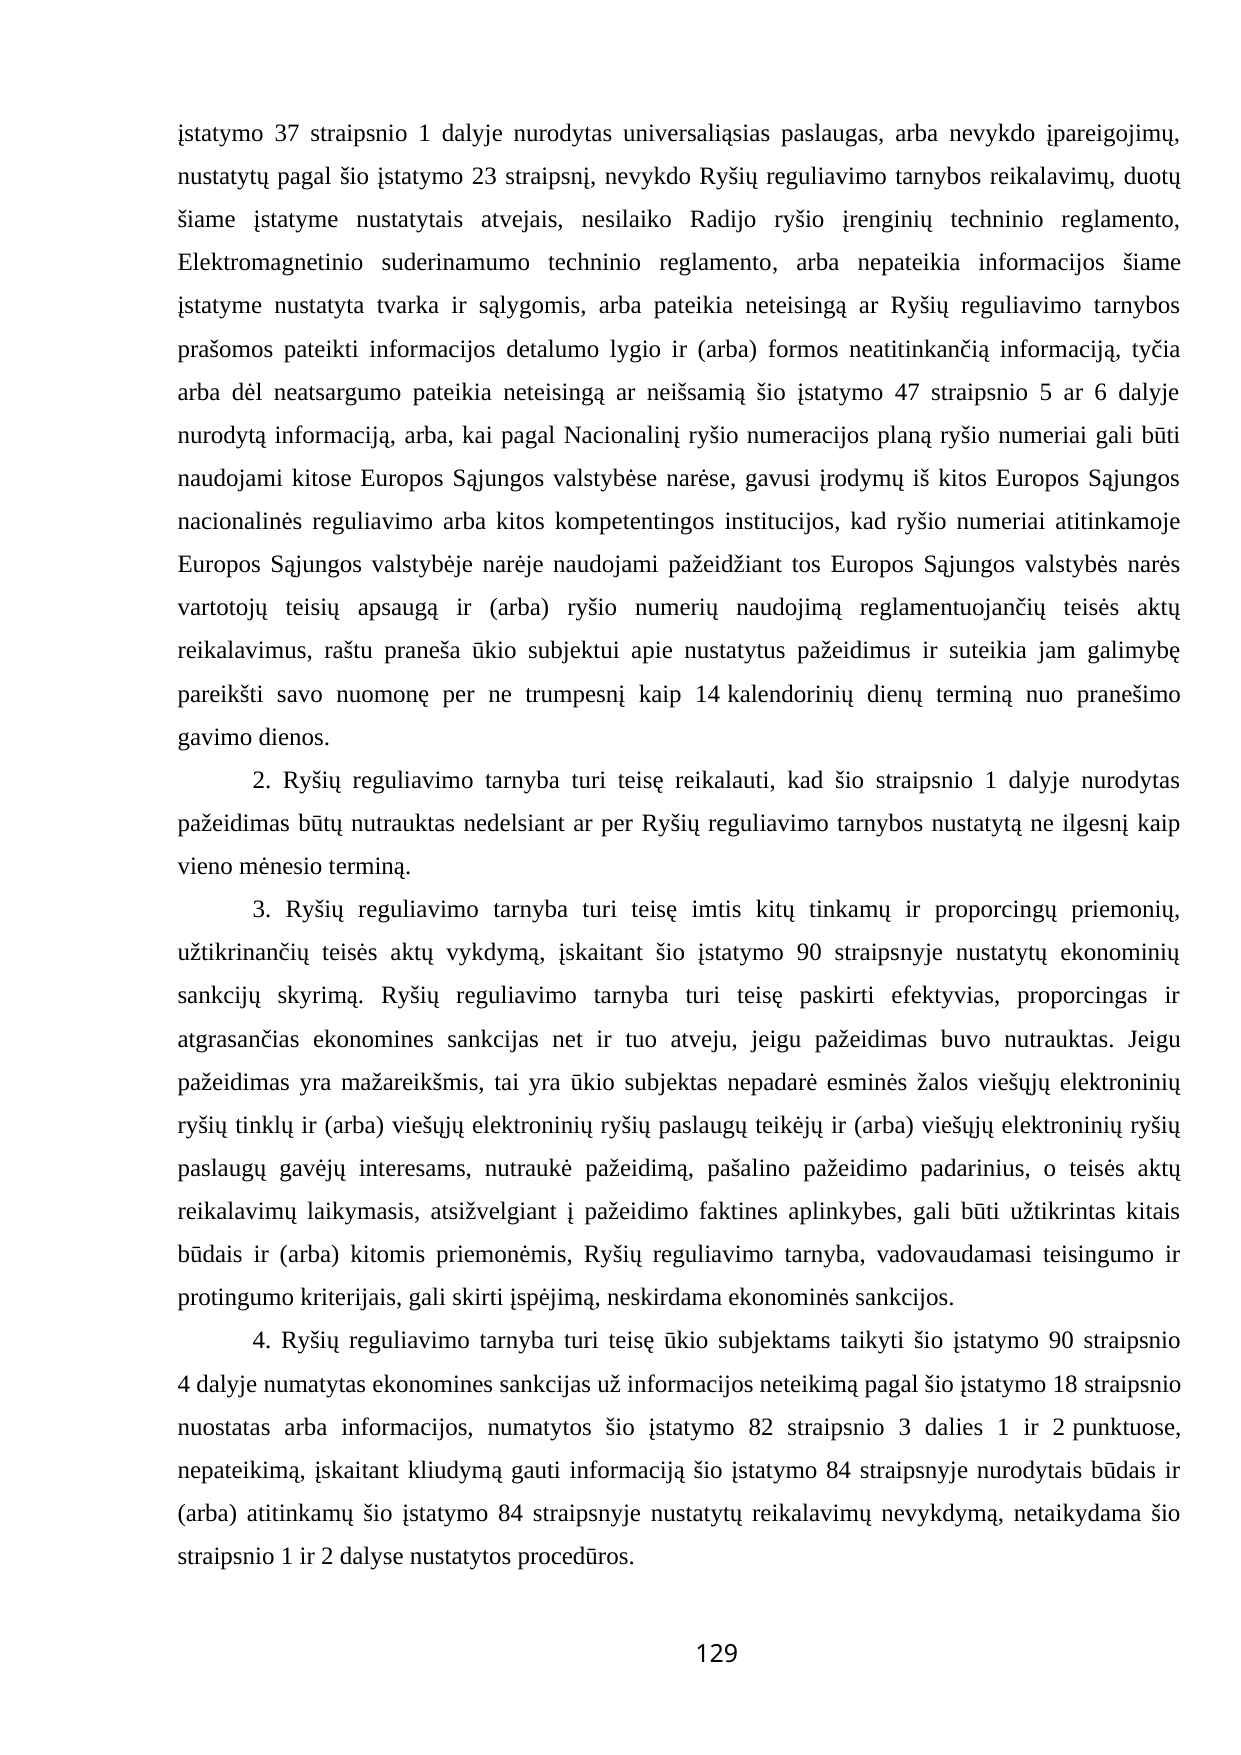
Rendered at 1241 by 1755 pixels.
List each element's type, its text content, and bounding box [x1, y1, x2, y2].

text 3. Ryšių reguliavimo tarnyba turi teisę imtis kitų tinkamų ir proporcingų priemonių, užtikrinančių teisės aktų vykdymą, įskaitant šio įstatymo 90 straipsnyje nustatytų ekonominių sankcijų skyrimą. Ryšių reguliavimo tarnyba turi teisę paskirti efektyvias, proporcingas ir atgrasančias ekonomines sankcijas net ir tuo atveju, jeigu pažeidimas buvo nutrauktas. Jeigu pažeidimas yra mažareikšmis, tai yra ūkio subjektas nepadarė esminės žalos viešųjų elektroninių ryšių tinklų ir (arba) viešųjų elektroninių ryšių paslaugų teikėjų ir (arba) viešųjų elektroninių ryšių paslaugų gavėjų interesams, nutraukė pažeidimą, pašalino pažeidimo padarinius, o teisės aktų reikalavimų laikymasis, atsižvelgiant į pažeidimo faktines aplinkybes, gali būti užtikrintas kitais būdais ir (arba) kitomis priemonėmis, Ryšių reguliavimo tarnyba, vadovaudamasi teisingumo ir protingumo kriterijais, gali skirti įspėjimą, neskirdama ekonominės sankcijos. [177, 894, 1181, 1311]
text 4. Ryšių reguliavimo tarnyba turi teisę ūkio subjektams taikyti šio įstatymo 90 straipsnio 4 dalyje numatytas ekonomines sankcijas už informacijos neteikimą pagal šio įstatymo 18 straipsnio nuostatas arba informacijos, numatytos šio įstatymo 82 straipsnio 3 dalies 1 ir 2 punktuose, nepateikimą, įskaitant kliudymą gauti informaciją šio įstatymo 84 straipsnyje nurodytais būdais ir (arba) atitinkamų šio įstatymo 84 straipsnyje nustatytų reikalavimų nevykdymą, netaikydama šio straipsnio 1 ir 2 dalyse nustatytos procedūros. [177, 1326, 1181, 1570]
text 2. Ryšių reguliavimo tarnyba turi teisę reikalauti, kad šio straipsnio 1 dalyje nurodytas pažeidimas būtų nutrauktas nedelsiant ar per Ryšių reguliavimo tarnybos nustatytą ne ilgesnį kaip vieno mėnesio terminą. [177, 765, 1181, 880]
text įstatymo 37 straipsnio 1 dalyje nurodytas universaliąsias paslaugas, arba nevykdo įpareigojimų, nustatytų pagal šio įstatymo 23 straipsnį, nevykdo Ryšių reguliavimo tarnybos reikalavimų, duotų šiame įstatyme nustatytais atvejais, nesilaiko Radijo ryšio įrenginių techninio reglamento, Elektromagnetinio suderinamumo techninio reglamento, arba nepateikia informacijos šiame įstatyme nustatyta tvarka ir sąlygomis, arba pateikia neteisingą ar Ryšių reguliavimo tarnybos prašomos pateikti informacijos detalumo lygio ir (arba) formos neatitinkančią informaciją, tyčia arba dėl neatsargumo pateikia neteisingą ar neišsamią šio įstatymo 47 straipsnio 5 ar 6 dalyje nurodytą informaciją, arba, kai pagal Nacionalinį ryšio numeracijos planą ryšio numeriai gali būti naudojami kitose Europos Sąjungos valstybėse narėse, gavusi įrodymų iš kitos Europos Sąjungos nacionalinės reguliavimo arba kitos kompetentingos institucijos, kad ryšio numeriai atitinkamoje Europos Sąjungos valstybėje narėje naudojami pažeidžiant tos Europos Sąjungos valstybės narės vartotojų teisių apsaugą ir (arba) ryšio numerių naudojimą reglamentuojančių teisės aktų reikalavimus, raštu praneša ūkio subjektui apie nustatytus pažeidimus ir suteikia jam galimybę pareikšti savo nuomonę per ne trumpesnį kaip 14 kalendorinių dienų terminą nuo pranešimo gavimo dienos. [177, 118, 1181, 751]
